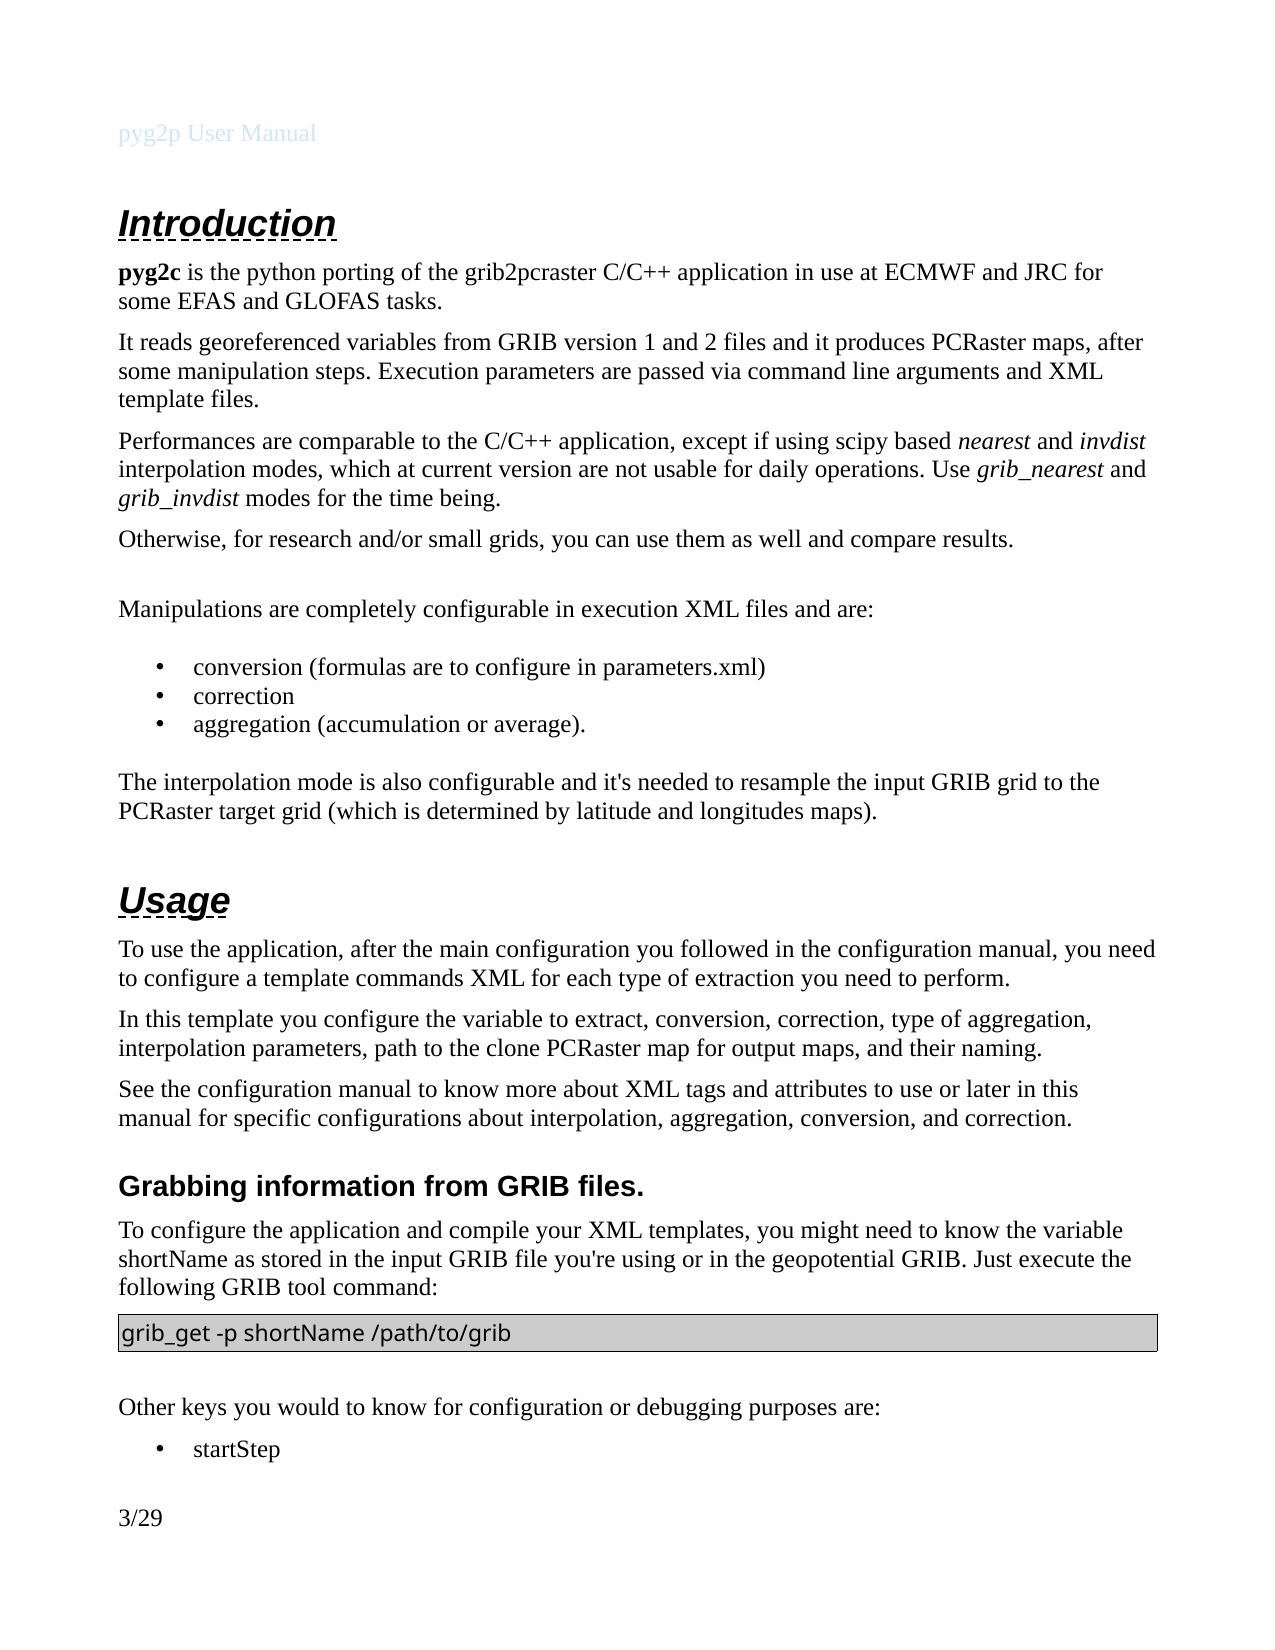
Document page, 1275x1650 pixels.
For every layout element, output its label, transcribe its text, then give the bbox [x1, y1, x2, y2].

text Performances are comparable to the C/C++ application, except if using scipy based nearest and invdist interpolation modes, which at current version are not usable for daily operations. Use grib_nearest and grib_invdist modes for the time being. [118, 426, 1157, 512]
text grib_get -p shortName /path/to/grib [119, 1315, 1157, 1351]
list correction [156, 681, 1157, 709]
text The interpolation mode is also configurable and it's needed to resample the input GRIB grid to the PCRaster target grid (which is determined by latitude and longitudes maps). [118, 767, 1157, 824]
list conversion (formulas are to configure in parameters.xml) [156, 652, 1157, 681]
text See the configuration manual to know more about XML tags and attributes to use or later in this manual for specific configurations about interpolation, aggregation, conversion, and correction. [118, 1074, 1157, 1131]
list aggregation (accumulation or average). [156, 709, 1157, 738]
text It reads georeferenced variables from GRIB version 1 and 2 files and it produces PCRaster maps, after some manipulation steps. Execution parameters are passed via command line arguments and XML template files. [118, 327, 1157, 413]
list startStep [156, 1434, 1157, 1462]
text Other keys you would to know for configuration or debugging purposes are: [118, 1392, 1157, 1421]
subtitle Usage [118, 878, 1157, 921]
text To use the application, after the main configuration you followed in the configuration manual, you need to configure a template commands XML for each type of extraction you need to perform. [118, 934, 1157, 991]
text Otherwise, for research and/or small grids, you can use them as well and compare results. [118, 524, 1157, 553]
text In this template you configure the variable to extract, conversion, correction, type of aggregation, interpolation parameters, path to the clone PCRaster map for output maps, and their naming. [118, 1004, 1157, 1061]
text To configure the application and compile your XML templates, you might need to know the variable shortName as stored in the input GRIB file you're using or in the geopotential GRIB. Just execute the following GRIB tool command: [118, 1215, 1157, 1301]
text Manipulations are completely configurable in execution XML files and are: [118, 594, 1157, 623]
subtitle Grabbing information from GRIB files. [118, 1169, 1157, 1202]
text pyg2c is the python porting of the grib2pcraster C/C++ application in use at ECMWF and JRC for some EFAS and GLOFAS tasks. [118, 257, 1157, 314]
subtitle Introduction [118, 201, 1157, 244]
